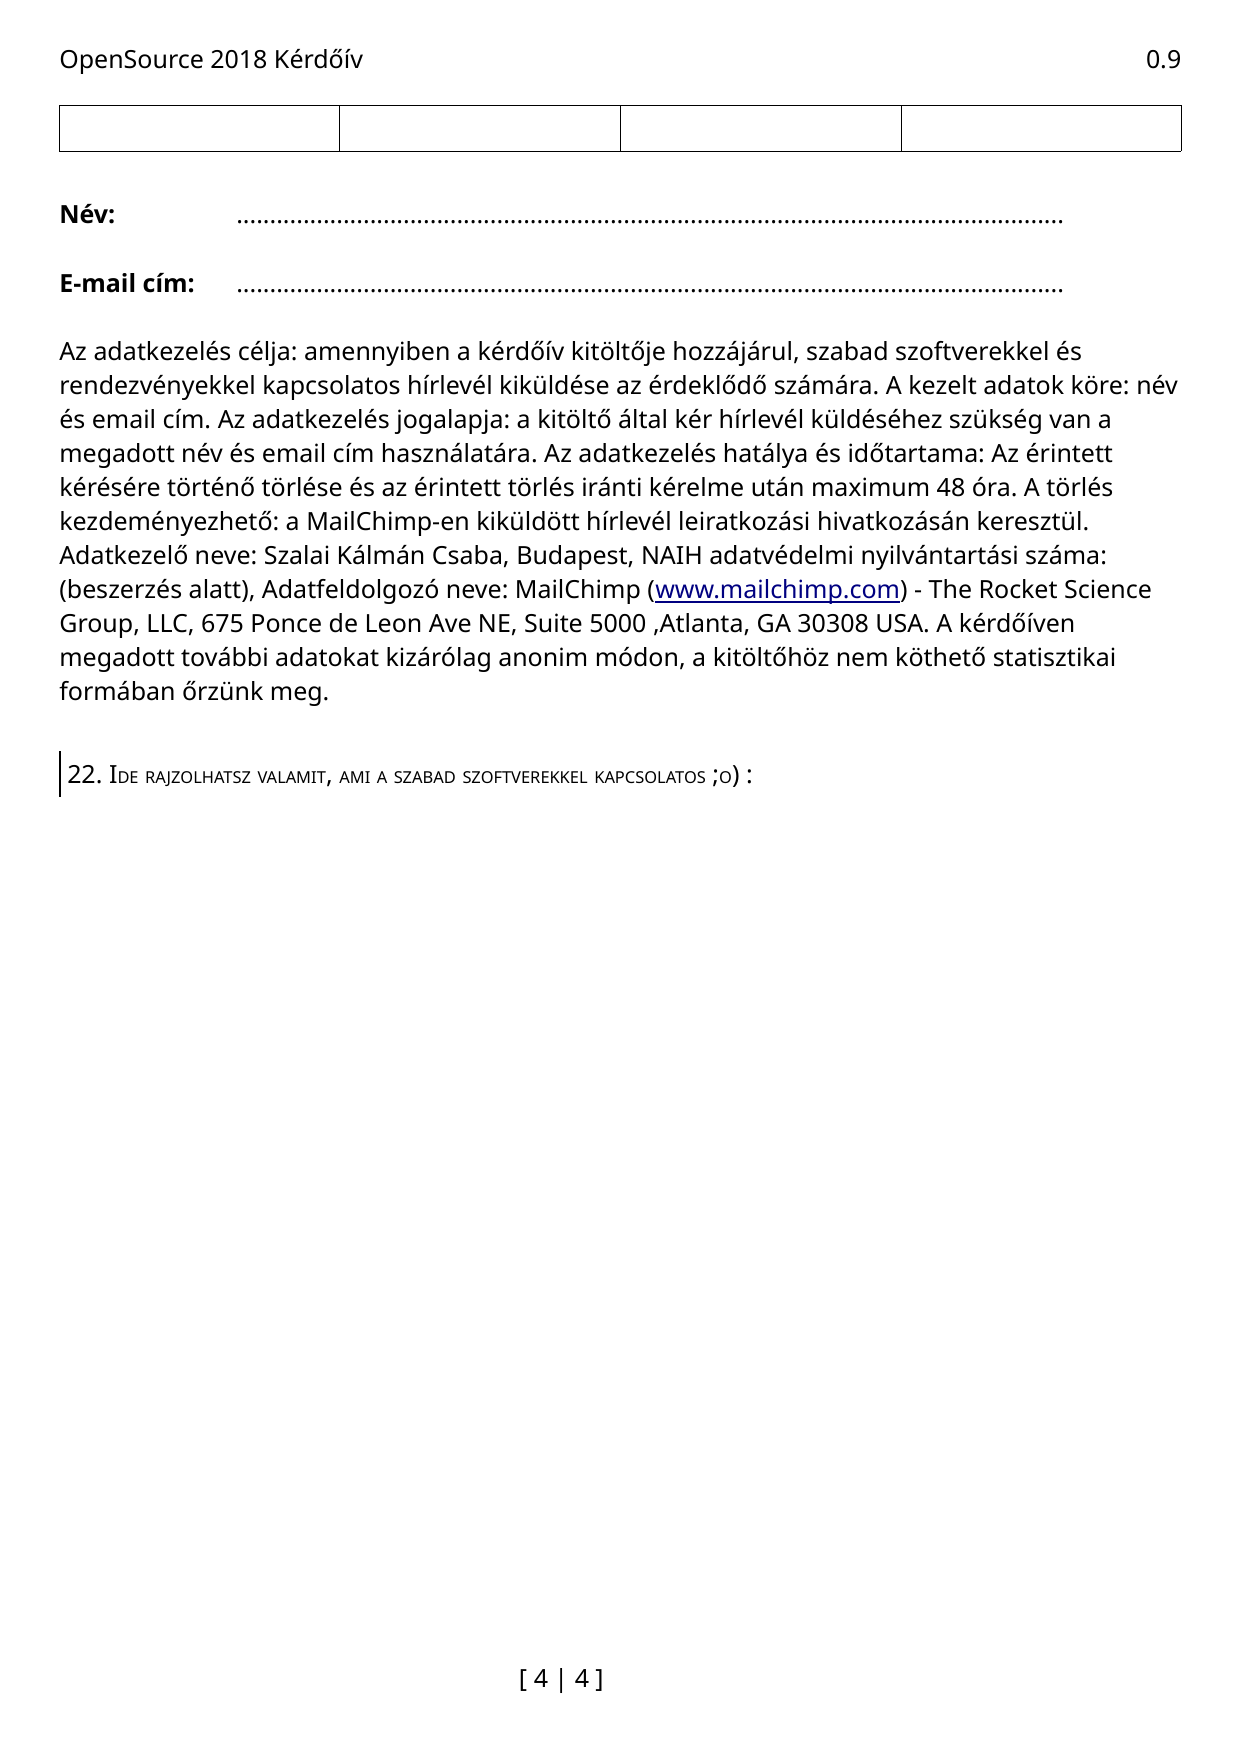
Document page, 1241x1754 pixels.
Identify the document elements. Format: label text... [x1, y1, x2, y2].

text E-mail cím: [59, 265, 1181, 299]
text Az adatkezelés célja: amennyiben a kérdőív kitöltője hozzájárul, szabad szoftverekkel és rendezvényekkel kapcsolatos hírlevél kiküldése az érdeklődő számára. A kezelt adatok köre: név és email cím. Az adatkezelés jogalapja: a kitöltő által kér hírlevél küldéséhez szükség van a megadott név és email cím használatára. Az adatkezelés hatálya és időtartama: Az érintett kérésére történő törlése és az érintett törlés iránti kérelme után maximum 48 óra. A törlés kezdeményezhető: a MailChimp-en kiküldött hírlevél leiratkozási hivatkozásán keresztül. Adatkezelő neve: Szalai Kálmán Csaba, Budapest, NAIH adatvédelmi nyilvántartási száma: (beszerzés alatt), Adatfeldolgozó neve: MailChimp (www.mailchimp.com) - The Rocket Science Group, LLC, 675 Ponce de Leon Ave NE, Suite 5000 ,Atlanta, GA 30308 USA. A kérdőíven megadott további adatokat kizárólag anonim módon, a kitöltőhöz nem köthető statisztikai formában őrzünk meg. [59, 333, 1181, 708]
text Név: [59, 197, 1181, 231]
table_cell [621, 106, 901, 151]
list Ide rajzolhatsz valamit, ami a szabad szoftverekkel kapcsolatos ;o) : [61, 751, 1181, 797]
table_cell [60, 106, 339, 151]
table_cell [902, 106, 1181, 151]
table_cell [340, 106, 620, 151]
